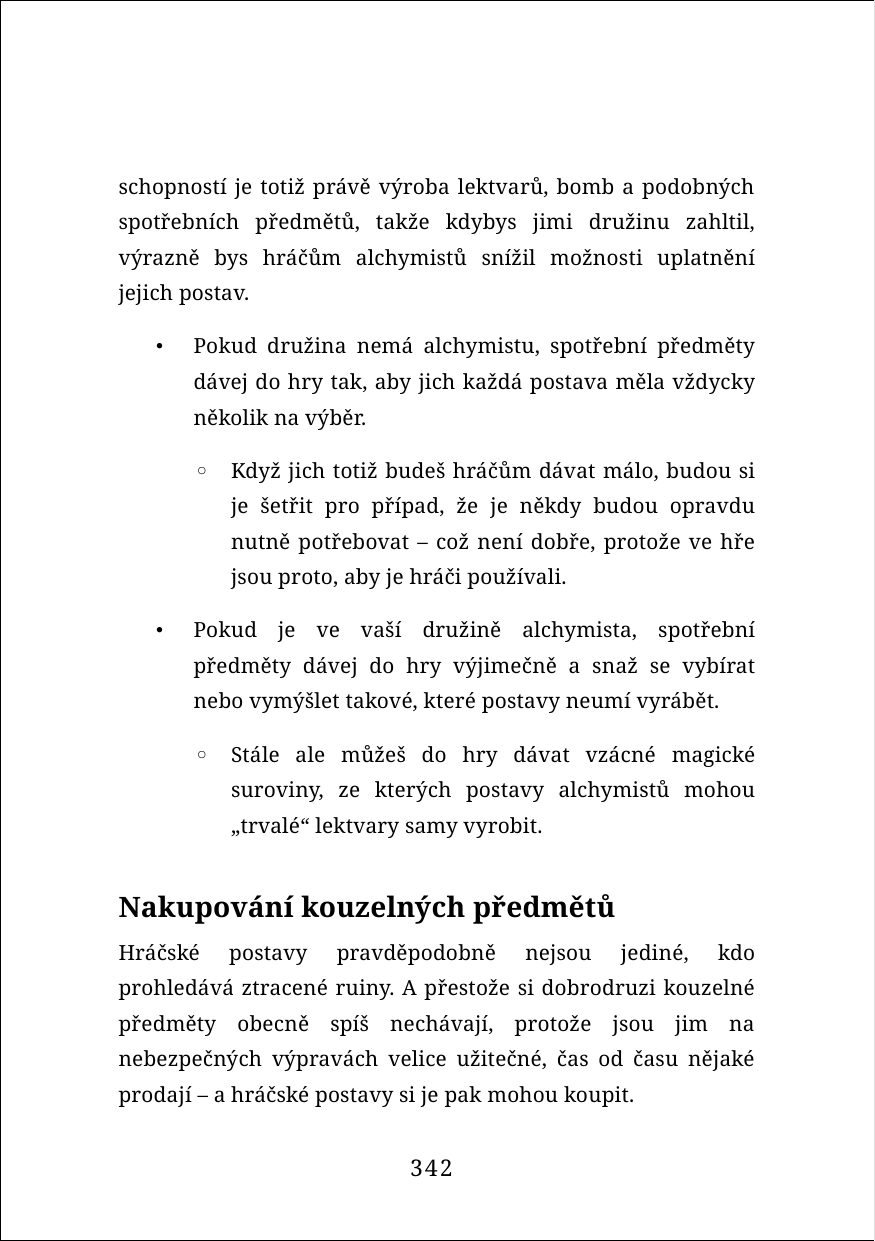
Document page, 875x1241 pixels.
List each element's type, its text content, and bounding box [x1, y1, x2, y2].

subtitle Nakupování kouzelných předmětů [118, 888, 756, 926]
list Pokud družina nemá alchymistu, spotřební předměty dávej do hry tak, aby jich každá postava měla vždycky několik na výběr. [156, 332, 756, 431]
text Hráčské postavy pravděpodobně nejsou jediné, kdo prohledává ztracené ruiny. A přestože si dobrodruzi kouzelné předměty obecně spíš nechávají, protože jsou jim na nebezpečných výpravách velice užitečné, čas od času nějaké prodají – a hráčské postavy si je pak mohou koupit. [118, 938, 756, 1108]
text schopností je totiž právě výroba lektvarů, bomb a podobných spotřebních předmětů, takže kdybys jimi družinu zahltil, výrazně bys hráčům alchymistů snížil možnosti uplatnění jejich postav. [118, 172, 756, 307]
list Když jich totiž budeš hráčům dávat málo, budou si je šetřit pro případ, že je někdy budou opravdu nutně potřebovat – což není dobře, protože ve hře jsou proto, aby je hráči používali. [193, 456, 756, 591]
list Pokud je ve vaší družině alchymista, spotřební předměty dávej do hry výjimečně a snaž se vybírat nebo vymýšlet takové, které postavy neumí vyrábět. [156, 616, 756, 715]
list Stále ale můžeš do hry dávat vzácné magické suroviny, ze kterých postavy alchymistů mohou „trvalé“ lektvary samy vyrobit. [193, 740, 756, 839]
